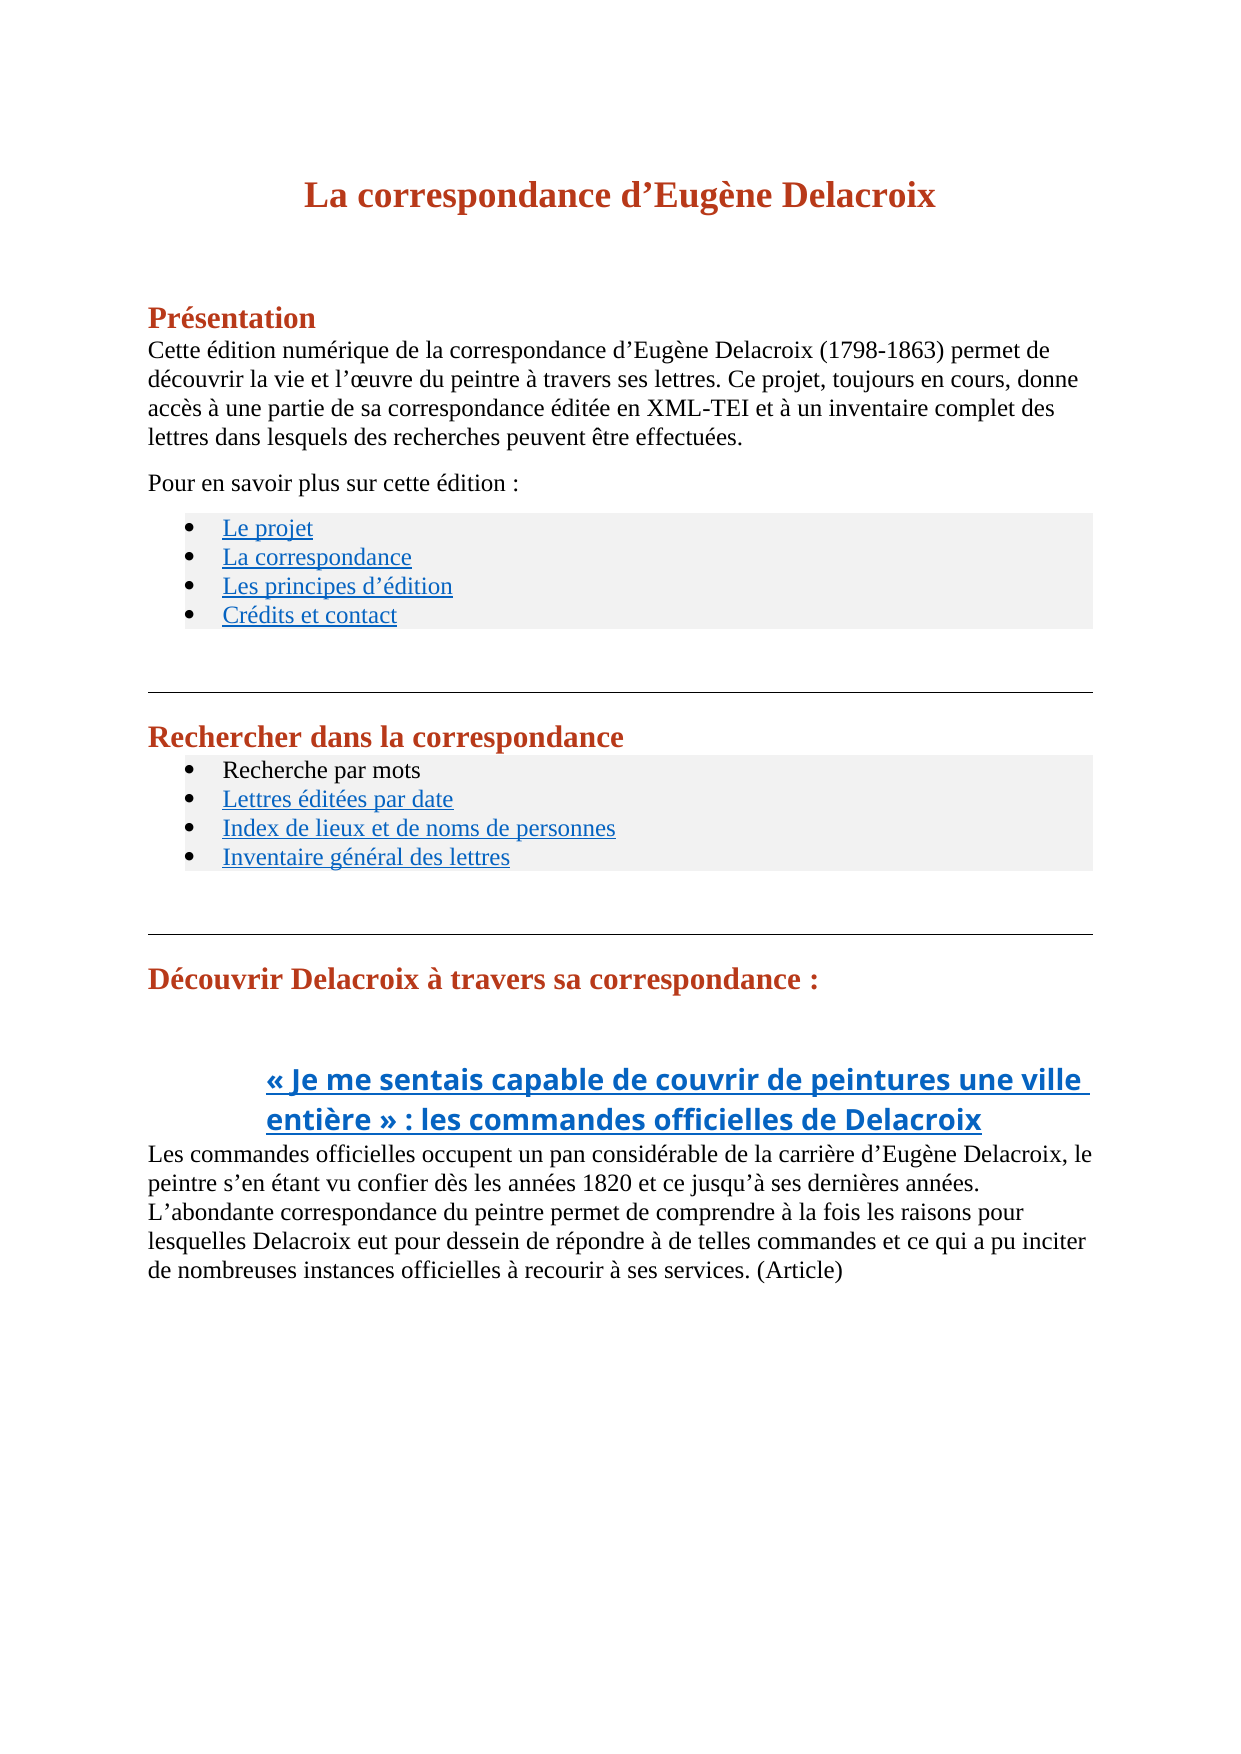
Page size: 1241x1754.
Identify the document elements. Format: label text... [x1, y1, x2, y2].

list Lettres éditées par date [185, 784, 1093, 813]
subtitle Découvrir Delacroix à travers sa correspondance : [148, 960, 1093, 996]
subtitle La correspondance d’Eugène Delacroix [148, 173, 1093, 216]
list Recherche par mots [185, 755, 1093, 784]
subtitle Présentation [148, 299, 1093, 335]
list Inventaire général des lettres [185, 842, 1093, 871]
list La correspondance [185, 542, 1093, 571]
subtitle « Je me sentais capable de couvrir de peintures une ville entière » : les commandes officielles de Delacroix [266, 1059, 1093, 1139]
text Pour en savoir plus sur cette édition : [148, 468, 1093, 497]
text Les commandes officielles occupent un pan considérable de la carrière d’Eugène Delacroix, le peintre s’en étant vu confier dès les années 1820 et ce jusqu’à ses dernières années. L’abondante correspondance du peintre permet de comprendre à la fois les raisons pour lesquelles Delacroix eut pour dessein de répondre à de telles commandes et ce qui a pu inciter de nombreuses instances officielles à recourir à ses services. (Article) [148, 1139, 1093, 1283]
subtitle Rechercher dans la correspondance [148, 719, 1093, 755]
list Crédits et contact [185, 600, 1093, 629]
list Les principes d’édition [185, 571, 1093, 600]
list Le projet [185, 513, 1093, 542]
list Index de lieux et de noms de personnes [185, 813, 1093, 842]
text Cette édition numérique de la correspondance d’Eugène Delacroix (1798-1863) permet de découvrir la vie et l’œuvre du peintre à travers ses lettres. Ce projet, toujours en cours, donne accès à une partie de sa correspondance éditée en XML-TEI et à un inventaire complet des lettres dans lesquels des recherches peuvent être effectuées. [148, 335, 1093, 451]
